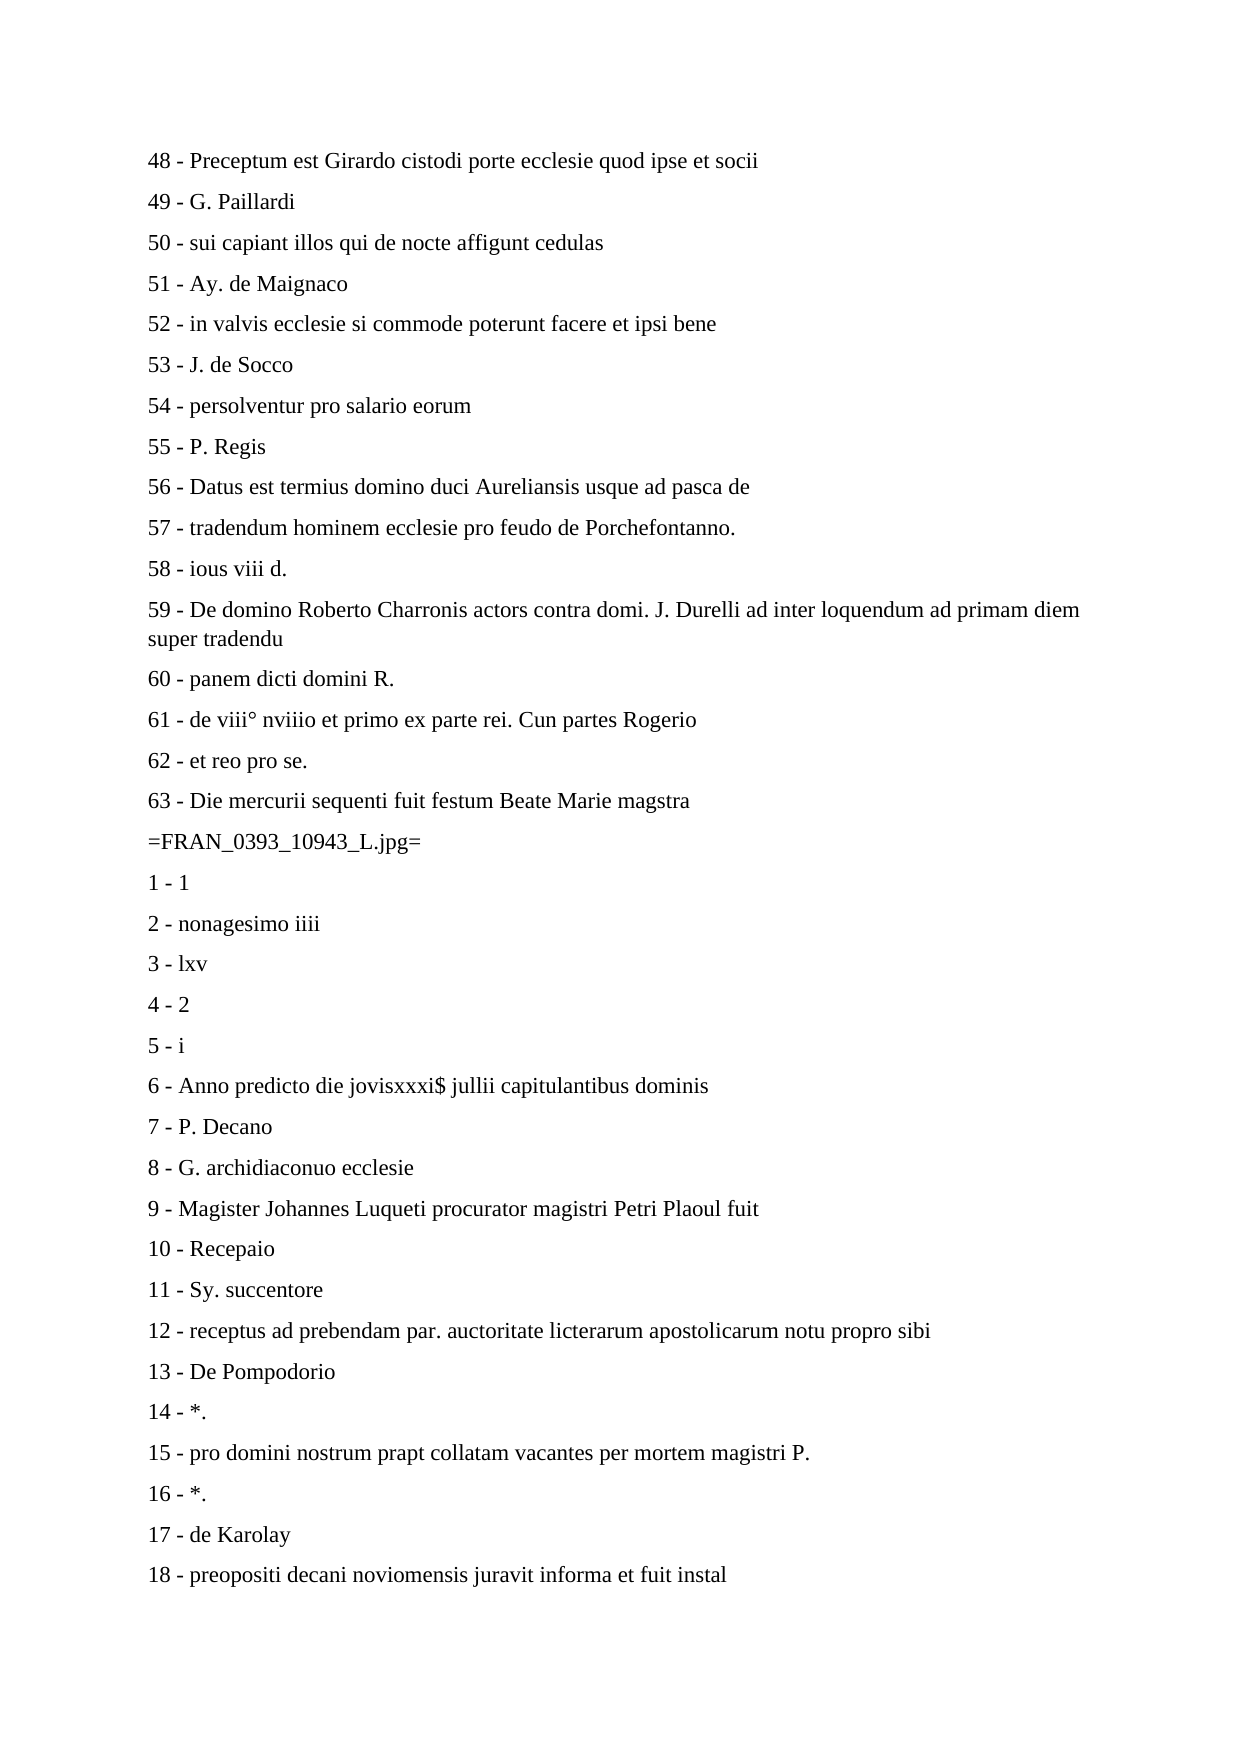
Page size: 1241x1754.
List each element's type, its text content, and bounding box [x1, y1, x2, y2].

text 15 - pro domini nostrum prapt collatam vacantes per mortem magistri P. [148, 1439, 1093, 1466]
text 49 - G. Paillardi [148, 188, 1093, 215]
text 11 - Sy. succentore [148, 1276, 1093, 1303]
text 54 - persolventur pro salario eorum [148, 392, 1093, 418]
text 51 - Ay. de Maignaco [148, 270, 1093, 296]
text 14 - *. [148, 1398, 1093, 1425]
text 13 - De Pompodorio [148, 1358, 1093, 1384]
text 55 - P. Regis [148, 433, 1093, 459]
text 5 - i [148, 1032, 1093, 1058]
text 3 - lxv [148, 950, 1093, 977]
text 56 - Datus est termius domino duci Aureliansis usque ad pasca de [148, 473, 1093, 500]
text 4 - 2 [148, 991, 1093, 1017]
text 57 - tradendum hominem ecclesie pro feudo de Porchefontanno. [148, 514, 1093, 541]
text 18 - preopositi decani noviomensis juravit informa et fuit instal [148, 1561, 1093, 1588]
text =FRAN_0393_10943_L.jpg= [148, 828, 1093, 854]
text 16 - *. [148, 1480, 1093, 1506]
text 63 - Die mercurii sequenti fuit festum Beate Marie magstra [148, 787, 1093, 814]
text 2 - nonagesimo iiii [148, 910, 1093, 936]
text 48 - Preceptum est Girardo cistodi porte ecclesie quod ipse et socii [148, 148, 1093, 174]
text 1 - 1 [148, 869, 1093, 895]
text 52 - in valvis ecclesie si commode poterunt facere et ipsi bene [148, 311, 1093, 337]
text 62 - et reo pro se. [148, 747, 1093, 773]
text 7 - P. Decano [148, 1113, 1093, 1140]
text 6 - Anno predicto die jovisxxxi$ jullii capitulantibus dominis [148, 1073, 1093, 1099]
text 17 - de Karolay [148, 1521, 1093, 1547]
text 59 - De domino Roberto Charronis actors contra domi. J. Durelli ad inter loquendum ad primam diem super tradendu [148, 596, 1093, 651]
text 50 - sui capiant illos qui de nocte affigunt cedulas [148, 229, 1093, 255]
text 61 - de viii° nviiio et primo ex parte rei. Cun partes Rogerio [148, 706, 1093, 732]
text 10 - Recepaio [148, 1236, 1093, 1262]
text 8 - G. archidiaconuo ecclesie [148, 1154, 1093, 1180]
text 12 - receptus ad prebendam par. auctoritate licterarum apostolicarum notu propro sibi [148, 1317, 1093, 1343]
text 53 - J. de Socco [148, 351, 1093, 378]
text 9 - Magister Johannes Luqueti procurator magistri Petri Plaoul fuit [148, 1195, 1093, 1221]
text 58 - ious viii d. [148, 555, 1093, 581]
text 60 - panem dicti domini R. [148, 665, 1093, 692]
